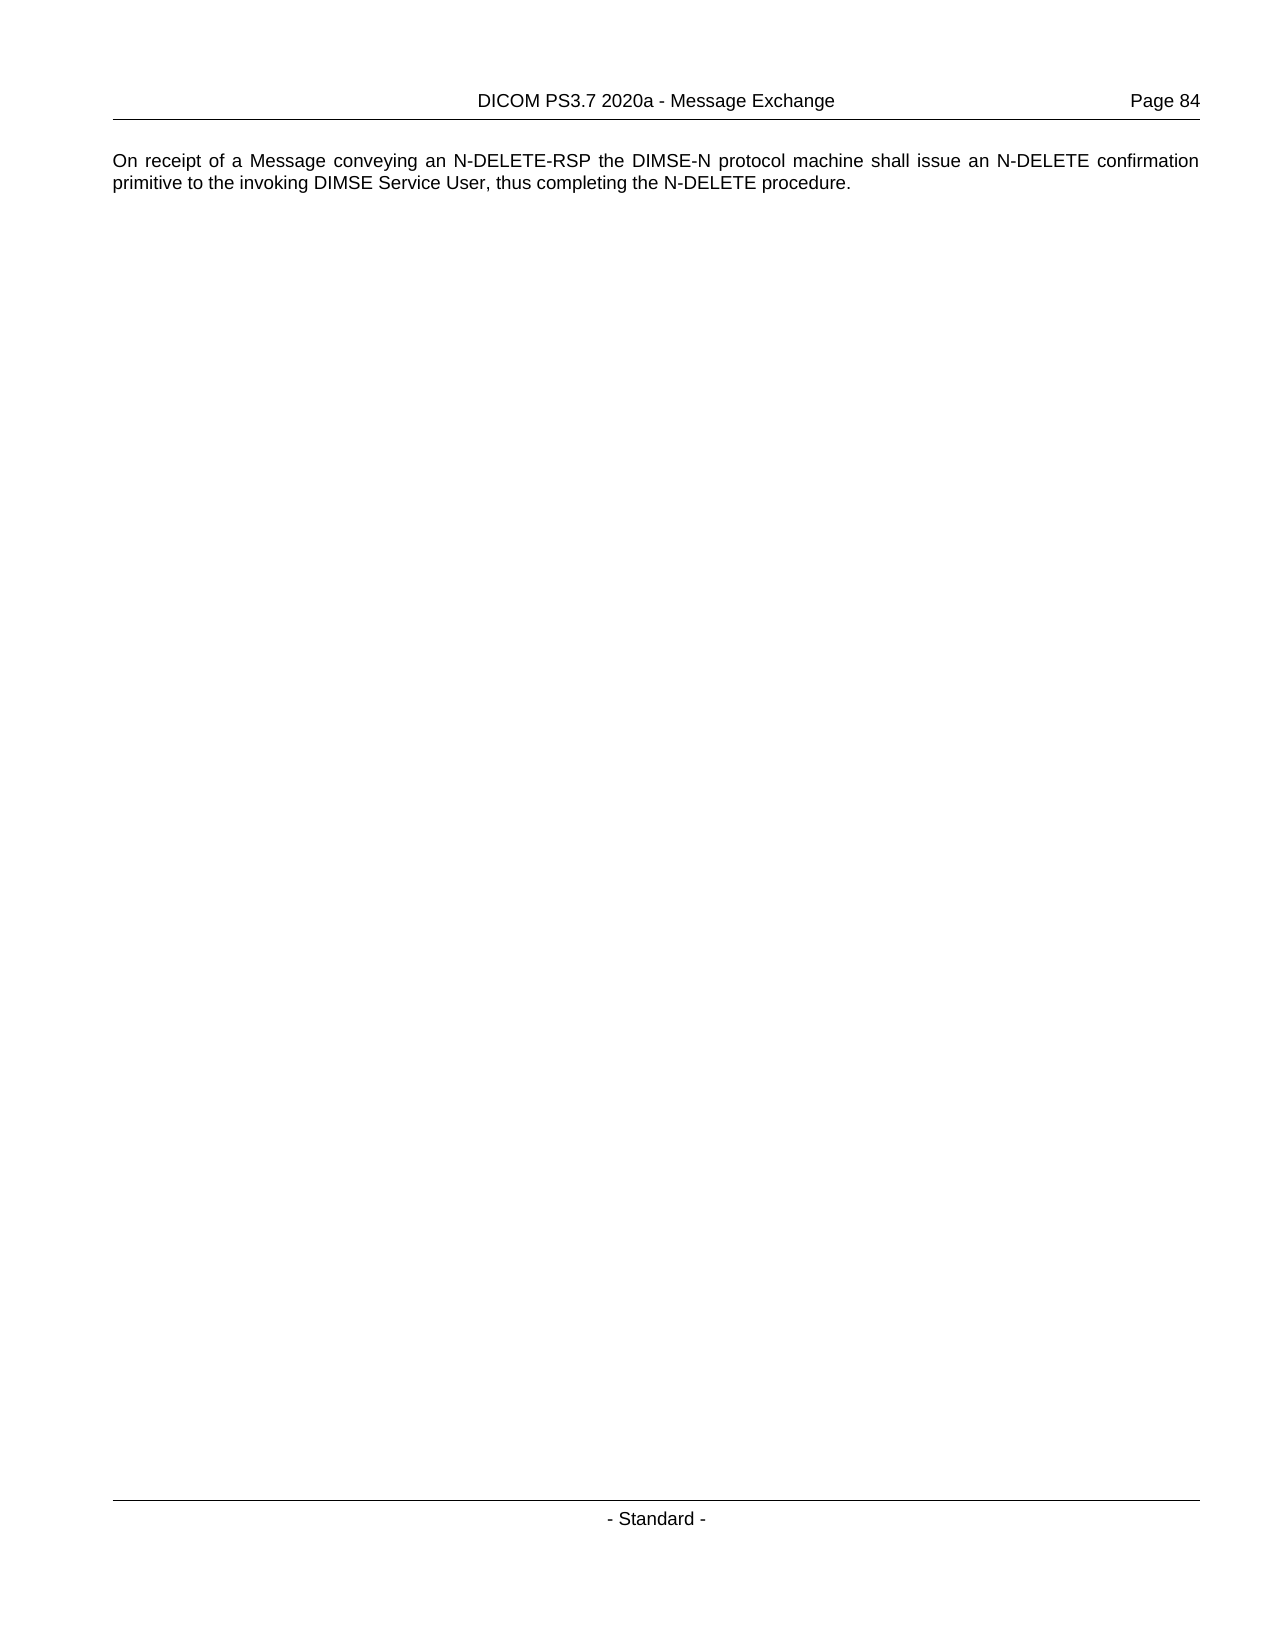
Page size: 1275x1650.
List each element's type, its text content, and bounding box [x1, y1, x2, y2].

text On receipt of a Message conveying an N-DELETE-RSP the DIMSE-N protocol machine shall issue an N-DELETE confirmation primitive to the invoking DIMSE Service User, thus completing the N-DELETE procedure. [112, 150, 1200, 193]
